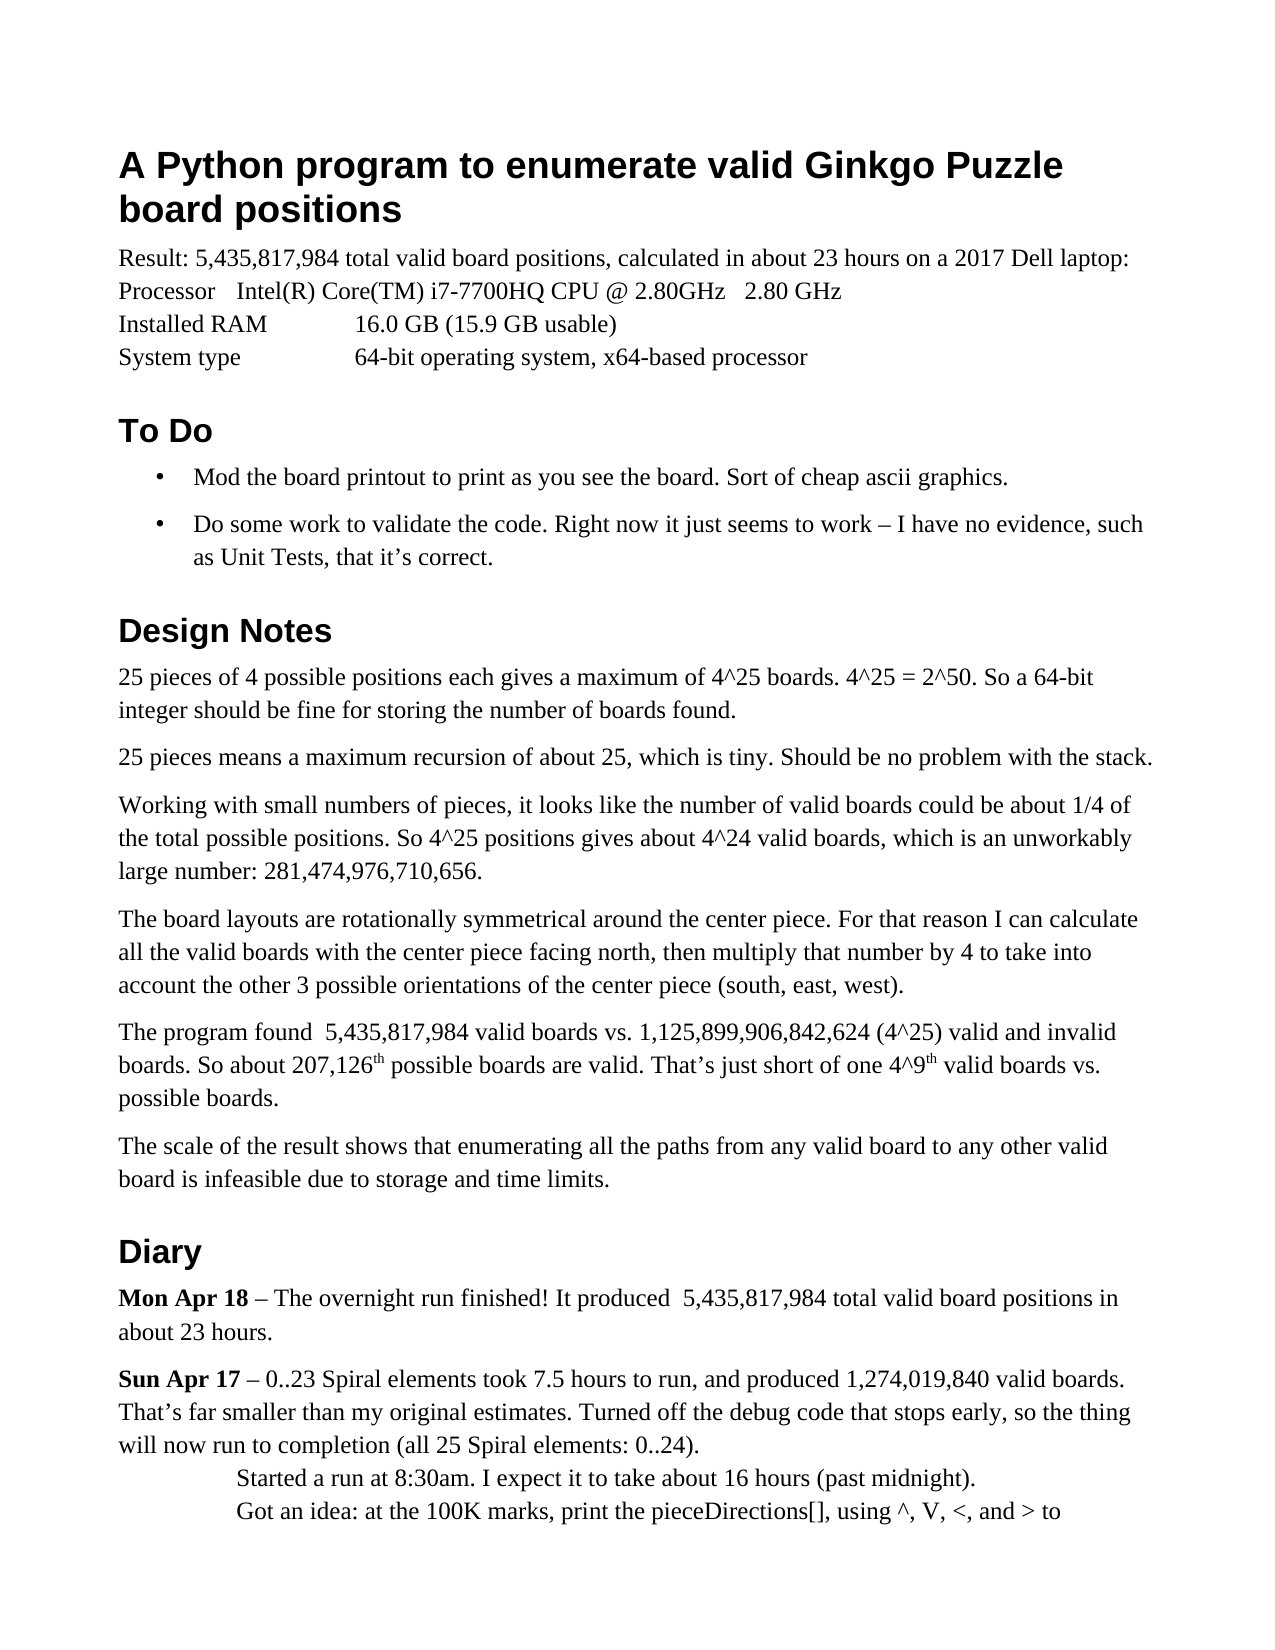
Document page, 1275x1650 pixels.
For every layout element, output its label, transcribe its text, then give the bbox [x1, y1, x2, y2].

text 25 pieces of 4 possible positions each gives a maximum of 4^25 boards. 4^25 = 2^50. So a 64-bit integer should be fine for storing the number of boards found. [118, 662, 1157, 723]
subtitle Design Notes [118, 611, 1157, 649]
text The scale of the result shows that enumerating all the paths from any valid board to any other valid board is infeasible due to storage and time limits. [118, 1131, 1157, 1193]
text The program found 5,435,817,984 valid boards vs. 1,125,899,906,842,624 (4^25) valid and invalid boards. So about 207,126th possible boards are valid. That’s just short of one 4^9th valid boards vs. possible boards. [118, 1017, 1157, 1112]
list Mod the board printout to print as you see the board. Sort of cheap ascii graphics. [156, 462, 1157, 490]
text Working with small numbers of pieces, it looks like the number of valid boards could be about 1/4 of the total possible positions. So 4^25 positions gives about 4^24 valid boards, which is an unworkably large number: 281,474,976,710,656. [118, 790, 1157, 885]
text 25 pieces means a maximum recursion of about 25, which is tiny. Should be no problem with the stack. [118, 742, 1157, 771]
text Sun Apr 17 – 0..23 Spiral elements took 7.5 hours to run, and produced 1,274,019,840 valid boards. That’s far smaller than my original estimates. Turned off the debug code that stops early, so the thing will now run to completion (all 25 Spiral elements: 0..24). Started a run at 8:30am. I expect it to take about 16 hours (past midnight). Got an idea: at the 100K marks, print the pieceDirections[], using ^, V, <, and > to [118, 1364, 1157, 1525]
text Mon Apr 18 – The overnight run finished! It produced 5,435,817,984 total valid board positions in about 23 hours. [118, 1283, 1157, 1345]
subtitle Diary [118, 1232, 1157, 1271]
text Result: 5,435,817,984 total valid board positions, calculated in about 23 hours on a 2017 Dell laptop: Processor Intel(R) Core(TM) i7-7700HQ CPU @ 2.80GHz 2.80 GHz Installed RAM 16.0 GB (15.9 GB usable) System type 64-bit operating system, x64-based processor [118, 243, 1157, 371]
text The board layouts are rotationally symmetrical around the center piece. For that reason I can calculate all the valid boards with the center piece facing north, then multiply that number by 4 to take into account the other 3 possible orientations of the center piece (south, east, west). [118, 904, 1157, 998]
subtitle A Python program to enumerate valid Ginkgo Puzzle board positions [118, 143, 1157, 230]
subtitle To Do [118, 410, 1157, 449]
list Do some work to validate the code. Right now it just seems to work – I have no evidence, such as Unit Tests, that it’s correct. [156, 509, 1157, 571]
